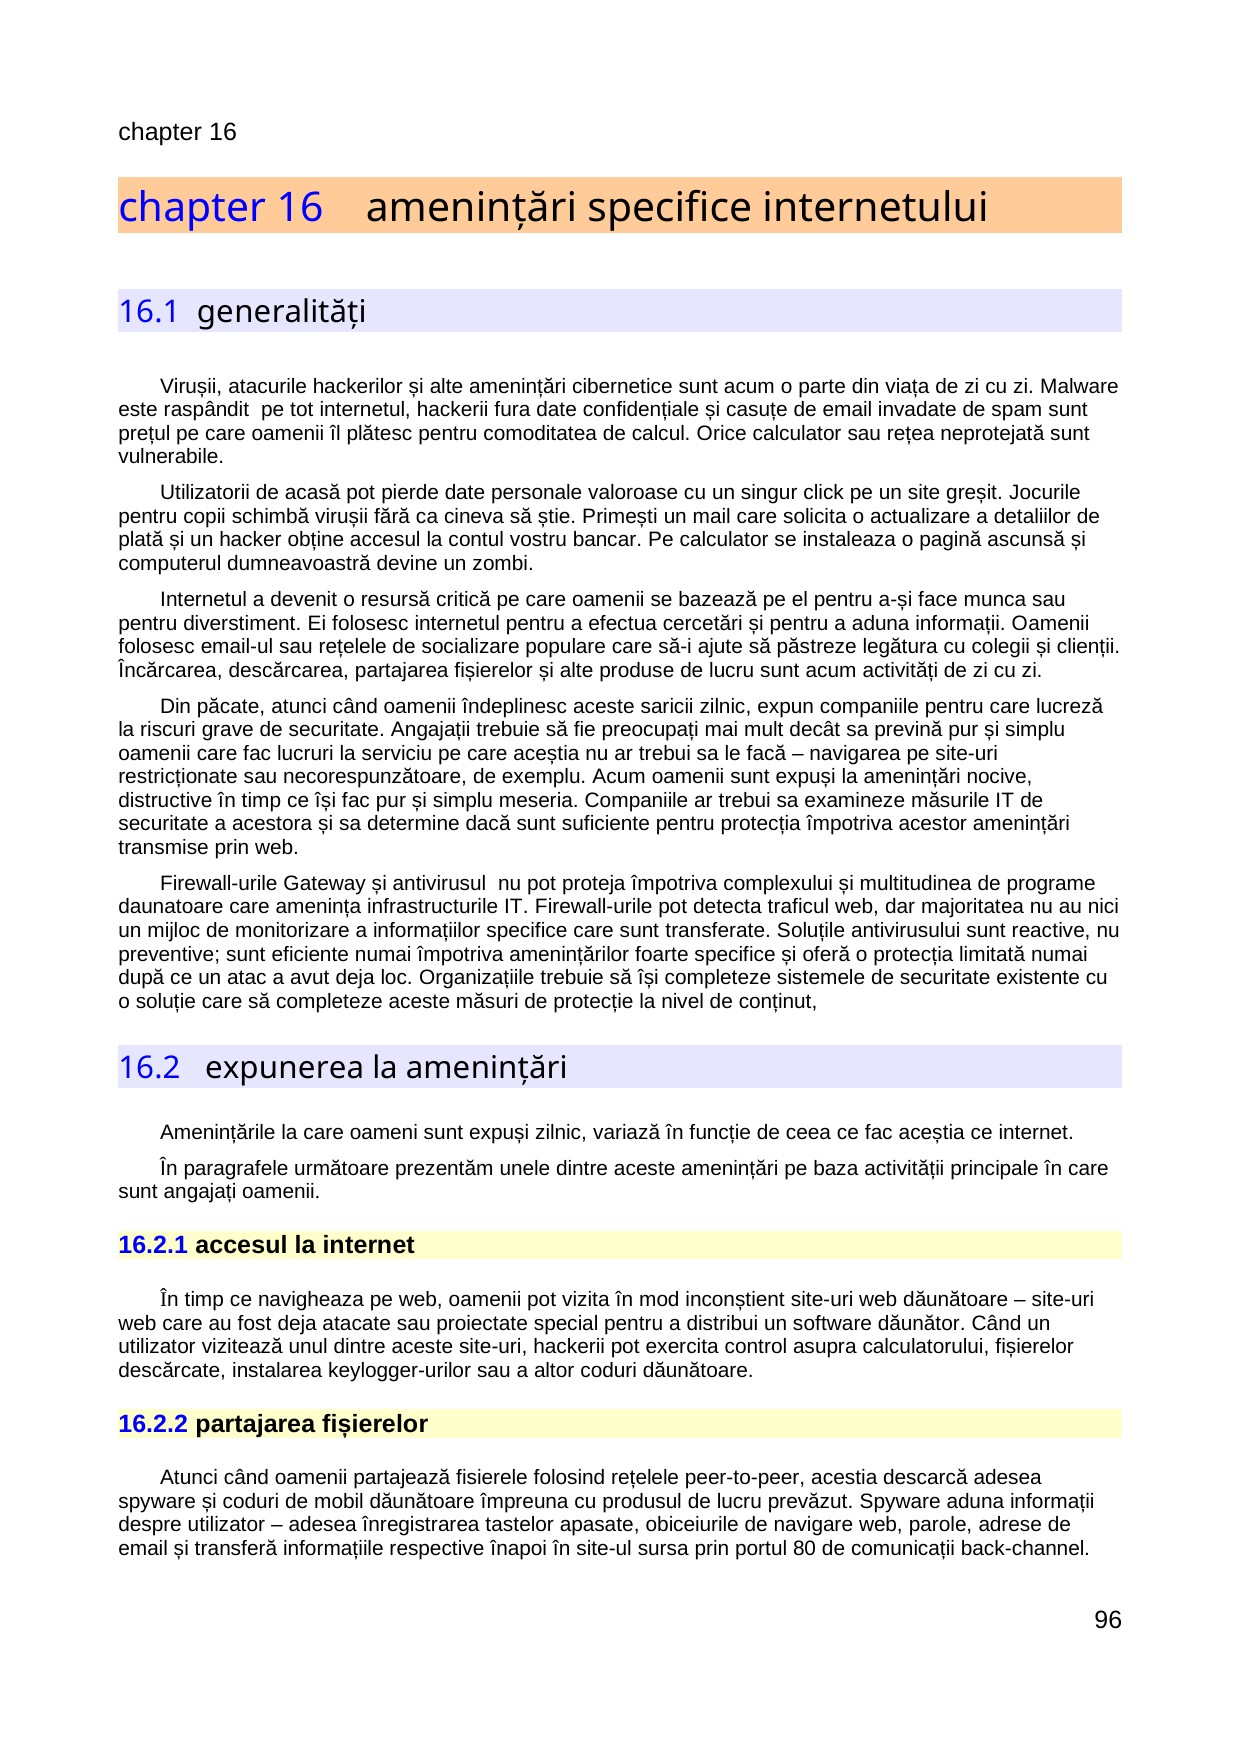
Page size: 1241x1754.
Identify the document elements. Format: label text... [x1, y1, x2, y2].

subtitle amenințări specifice internetului [118, 177, 1122, 233]
text În timp ce navigheaza pe web, oamenii pot vizita în mod inconștient site-uri web dăunătoare – site-uri web care au fost deja atacate sau proiectate special pentru a distribui un software dăunător. Când un utilizator vizitează unul dintre aceste site-uri, hackerii pot exercita control asupra calculatorului, fișierelor descărcate, instalarea keylogger-urilor sau a altor coduri dăunătoare. [118, 1287, 1122, 1382]
text Internetul a devenit o resursă critică pe care oamenii se bazează pe el pentru a-și face munca sau pentru diverstiment. Ei folosesc internetul pentru a efectua cercetări și pentru a aduna informații. Oamenii folosesc email-ul sau rețelele de socializare populare care să-i ajute să păstreze legătura cu colegii și clienții. Încărcarea, descărcarea, partajarea fișierelor și alte produse de lucru sunt acum activități de zi cu zi. [118, 587, 1122, 682]
subtitle expunerea la amenințări [118, 1045, 1122, 1088]
subtitle generalități [118, 289, 1122, 332]
text În paragrafele următoare prezentăm unele dintre aceste amenințări pe baza activității principale în care sunt angajați oamenii. [118, 1156, 1122, 1203]
text Atunci când oamenii partajează fisierele folosind rețelele peer-to-peer, acestia descarcă adesea spyware și coduri de mobil dăunătoare împreuna cu produsul de lucru prevăzut. Spyware aduna informații despre utilizator – adesea înregistrarea tastelor apasate, obiceiurile de navigare web, parole, adrese de email și transferă informațiile respective înapoi în site-ul sursa prin portul 80 de comunicații back-channel. [118, 1466, 1122, 1560]
text Virușii, atacurile hackerilor și alte amenințări cibernetice sunt acum o parte din viața de zi cu zi. Malware este raspândit pe tot internetul, hackerii fura date confidențiale și casuțe de email invadate de spam sunt prețul pe care oamenii îl plătesc pentru comoditatea de calcul. Orice calculator sau rețea neprotejată sunt vulnerabile. [118, 374, 1122, 468]
text Amenințările la care oameni sunt expuși zilnic, variază în funcție de ceea ce fac aceștia ce internet. [118, 1120, 1122, 1144]
subtitle accesul la internet [118, 1231, 1122, 1259]
text Utilizatorii de acasă pot pierde date personale valoroase cu un singur click pe un site greșit. Jocurile pentru copii schimbă virușii fără ca cineva să știe. Primești un mail care solicita o actualizare a detaliilor de plată și un hacker obține accesul la contul vostru bancar. Pe calculator se instaleaza o pagină ascunsă și computerul dumneavoastră devine un zombi. [118, 481, 1122, 575]
text Din păcate, atunci când oamenii îndeplinesc aceste saricii zilnic, expun companiile pentru care lucreză la riscuri grave de securitate. Angajații trebuie să fie preocupați mai mult decât sa prevină pur și simplu oamenii care fac lucruri la serviciu pe care aceștia nu ar trebui sa le facă – navigarea pe site-uri restricționate sau necorespunzătoare, de exemplu. Acum oamenii sunt expuși la amenințări nocive, distructive în timp ce își fac pur și simplu meseria. Companiile ar trebui sa examineze măsurile IT de securitate a acestora și sa determine dacă sunt suficiente pentru protecția împotriva acestor amenințări transmise prin web. [118, 694, 1122, 859]
subtitle partajarea fișierelor [118, 1409, 1122, 1438]
text Firewall-urile Gateway și antivirusul nu pot proteja împotriva complexului și multitudinea de programe daunatoare care amenința infrastructurile IT. Firewall-urile pot detecta traficul web, dar majoritatea nu au nici un mijloc de monitorizare a informațiilor specifice care sunt transferate. Soluțile antivirusului sunt reactive, nu preventive; sunt eficiente numai împotriva amenințărilor foarte specifice și oferă o protecția limitată numai după ce un atac a avut deja loc. Organizațiile trebuie să își completeze sistemele de securitate existente cu o soluție care să completeze aceste măsuri de protecție la nivel de conținut, [118, 871, 1122, 1013]
